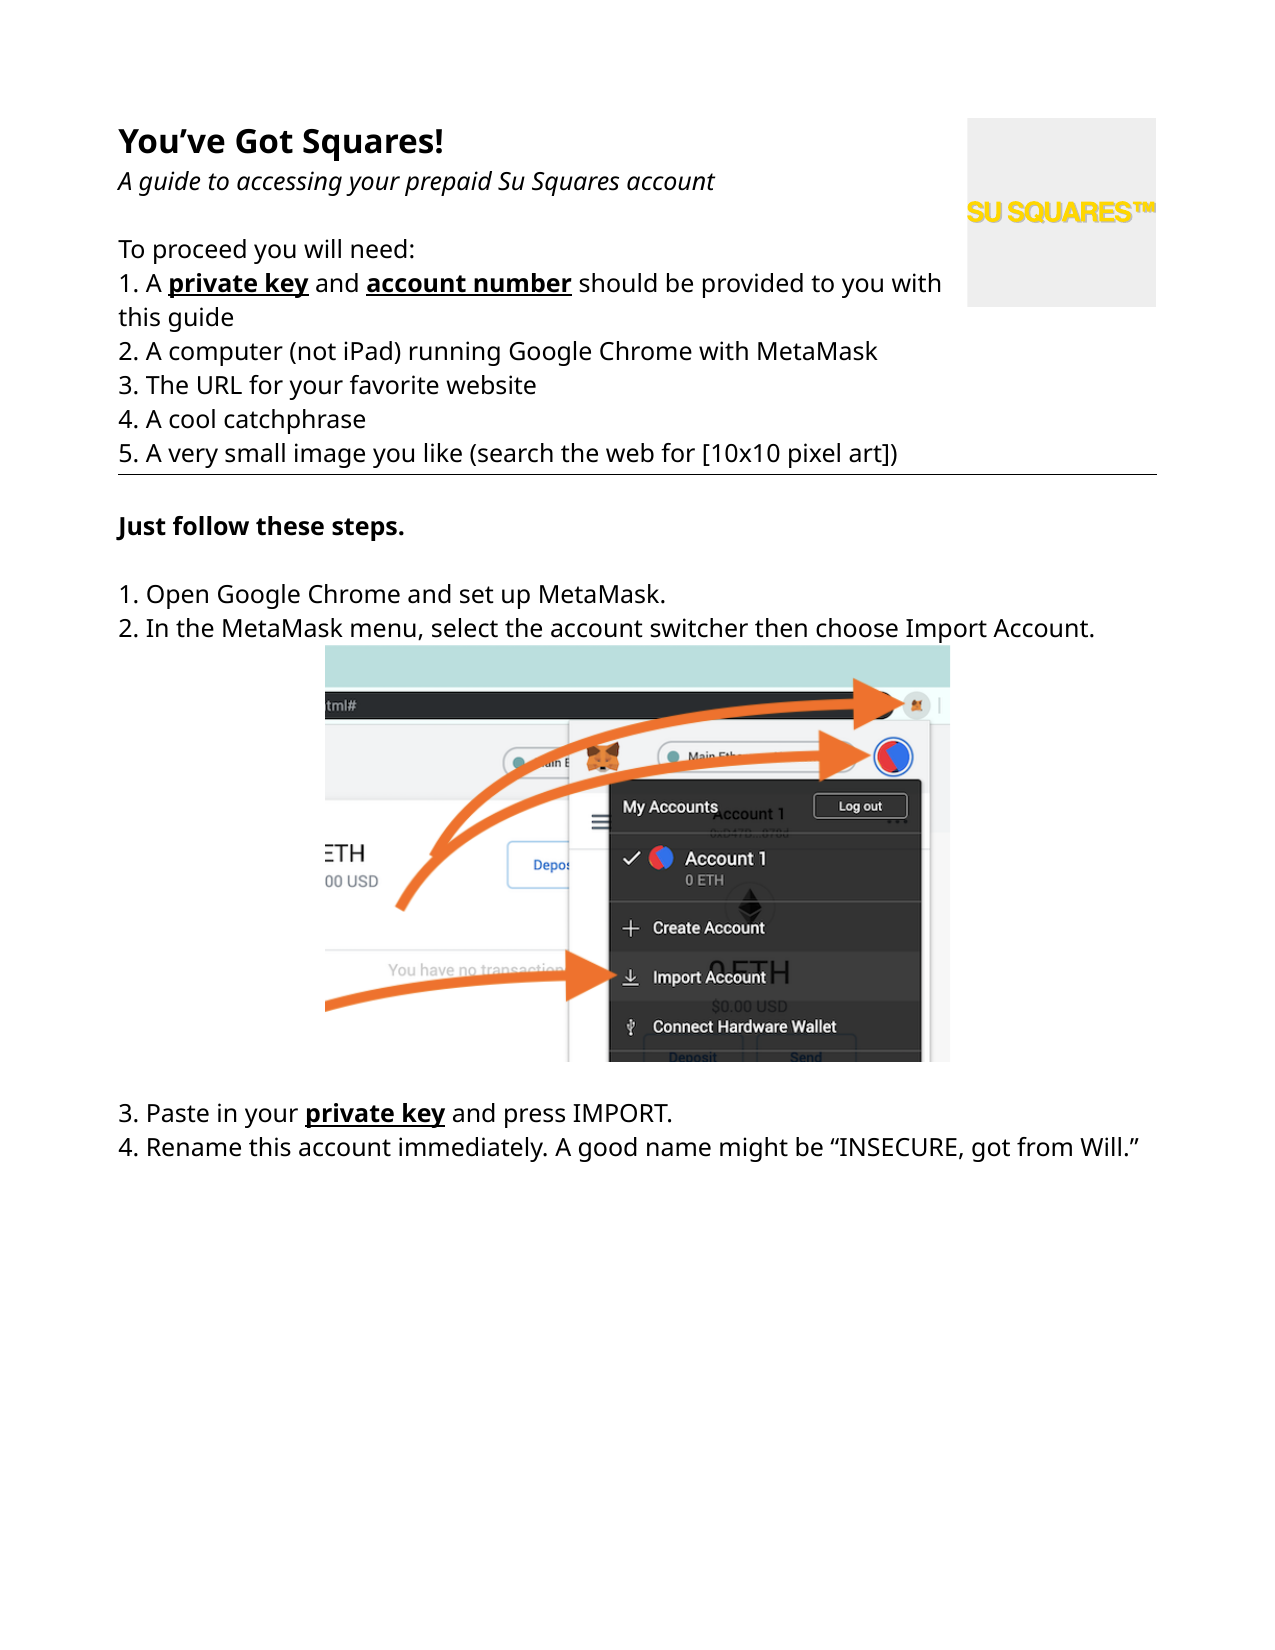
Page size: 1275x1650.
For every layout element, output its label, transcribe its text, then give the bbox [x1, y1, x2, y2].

text 1. Open Google Chrome and set up MetaMask. [118, 577, 1157, 611]
text A guide to accessing your prepaid Su Squares account [118, 163, 967, 198]
text 2. A computer (not iPad) running Google Chrome with MetaMask [118, 334, 1157, 368]
text 1. A private key and account number should be provided to you with this guide [118, 266, 1157, 334]
text 4. Rename this account immediately. A good name might be “INSECURE, got from Will.” [118, 1130, 1157, 1164]
text Just follow these steps. [118, 509, 1157, 543]
text You’ve Got Squares! [118, 118, 967, 163]
text 5. A very small image you like (search the web for [10x10 pixel art]) [118, 436, 1157, 474]
text 4. A cool catchphrase [118, 402, 1157, 436]
text To proceed you will need: [118, 232, 967, 266]
text 3. Paste in your private key and press IMPORT. [118, 1096, 1157, 1130]
text 3. The URL for your favorite website [118, 368, 1157, 402]
text 2. In the MetaMask menu, select the account switcher then choose Import Account. [118, 611, 1157, 645]
